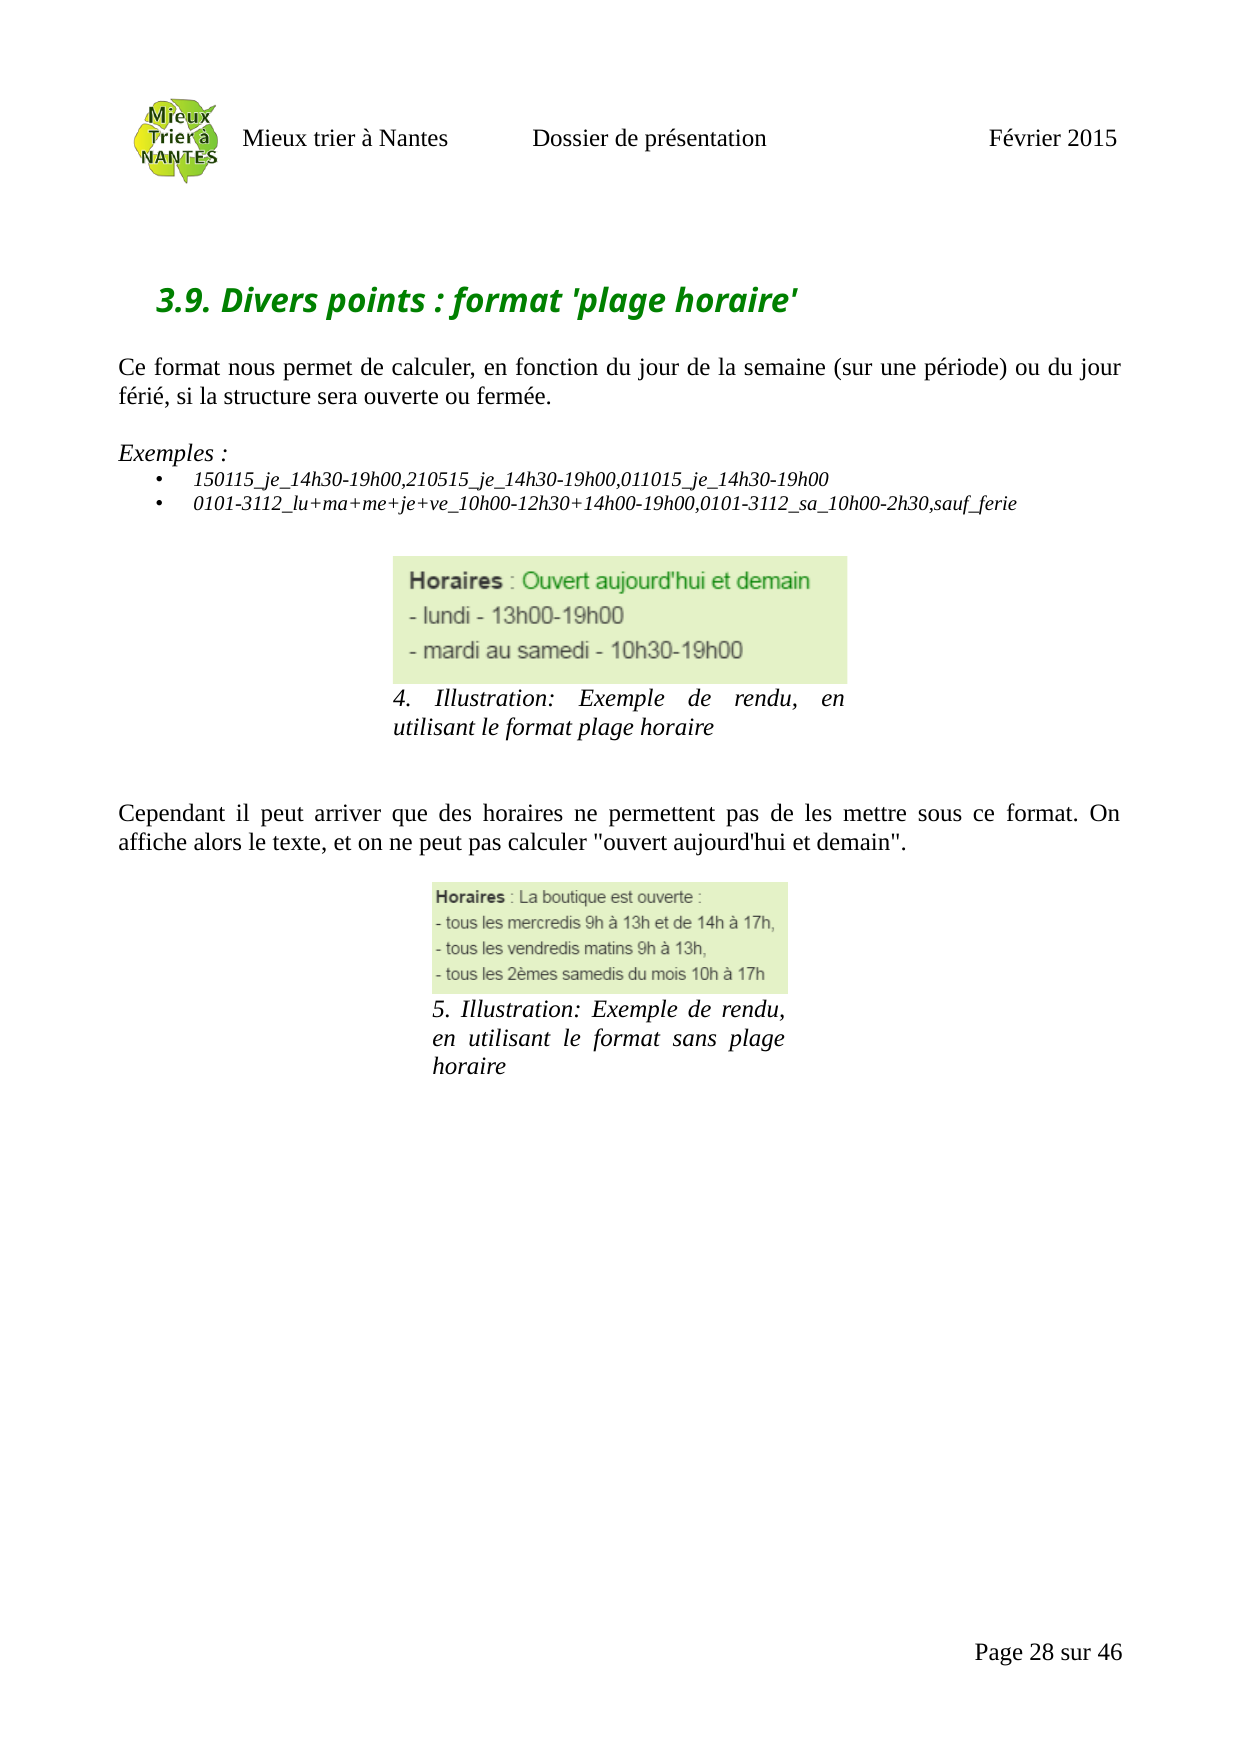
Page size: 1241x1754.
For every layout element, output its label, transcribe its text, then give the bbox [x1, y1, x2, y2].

list 150115_je_14h30-19h00,210515_je_14h30-19h00,011015_je_14h30-19h00 [156, 467, 1122, 491]
picture [131, 95, 221, 185]
picture [432, 882, 788, 994]
picture [392, 556, 848, 684]
subtitle Divers points : format 'plage horaire' [148, 277, 1122, 323]
text Exemples : [118, 438, 1122, 467]
list 0101-3112_lu+ma+me+je+ve_10h00-12h30+14h00-19h00,0101-3112_sa_10h00-2h30,sauf_ferie [156, 491, 1122, 515]
text Cependant il peut arriver que des horaires ne permettent pas de les mettre sous ce format. On affiche alors le texte, et on ne peut pas calculer "ouvert aujourd'hui et demain". [118, 798, 1122, 856]
text Ce format nous permet de calculer, en fonction du jour de la semaine (sur une période) ou du jour férié, si la structure sera ouverte ou fermée. [118, 352, 1122, 410]
text 4. Illustration: Exemple de rendu, en utilisant le format plage horaire [393, 684, 847, 741]
text 5. Illustration: Exemple de rendu, en utilisant le format sans plage horaire [432, 994, 788, 1080]
